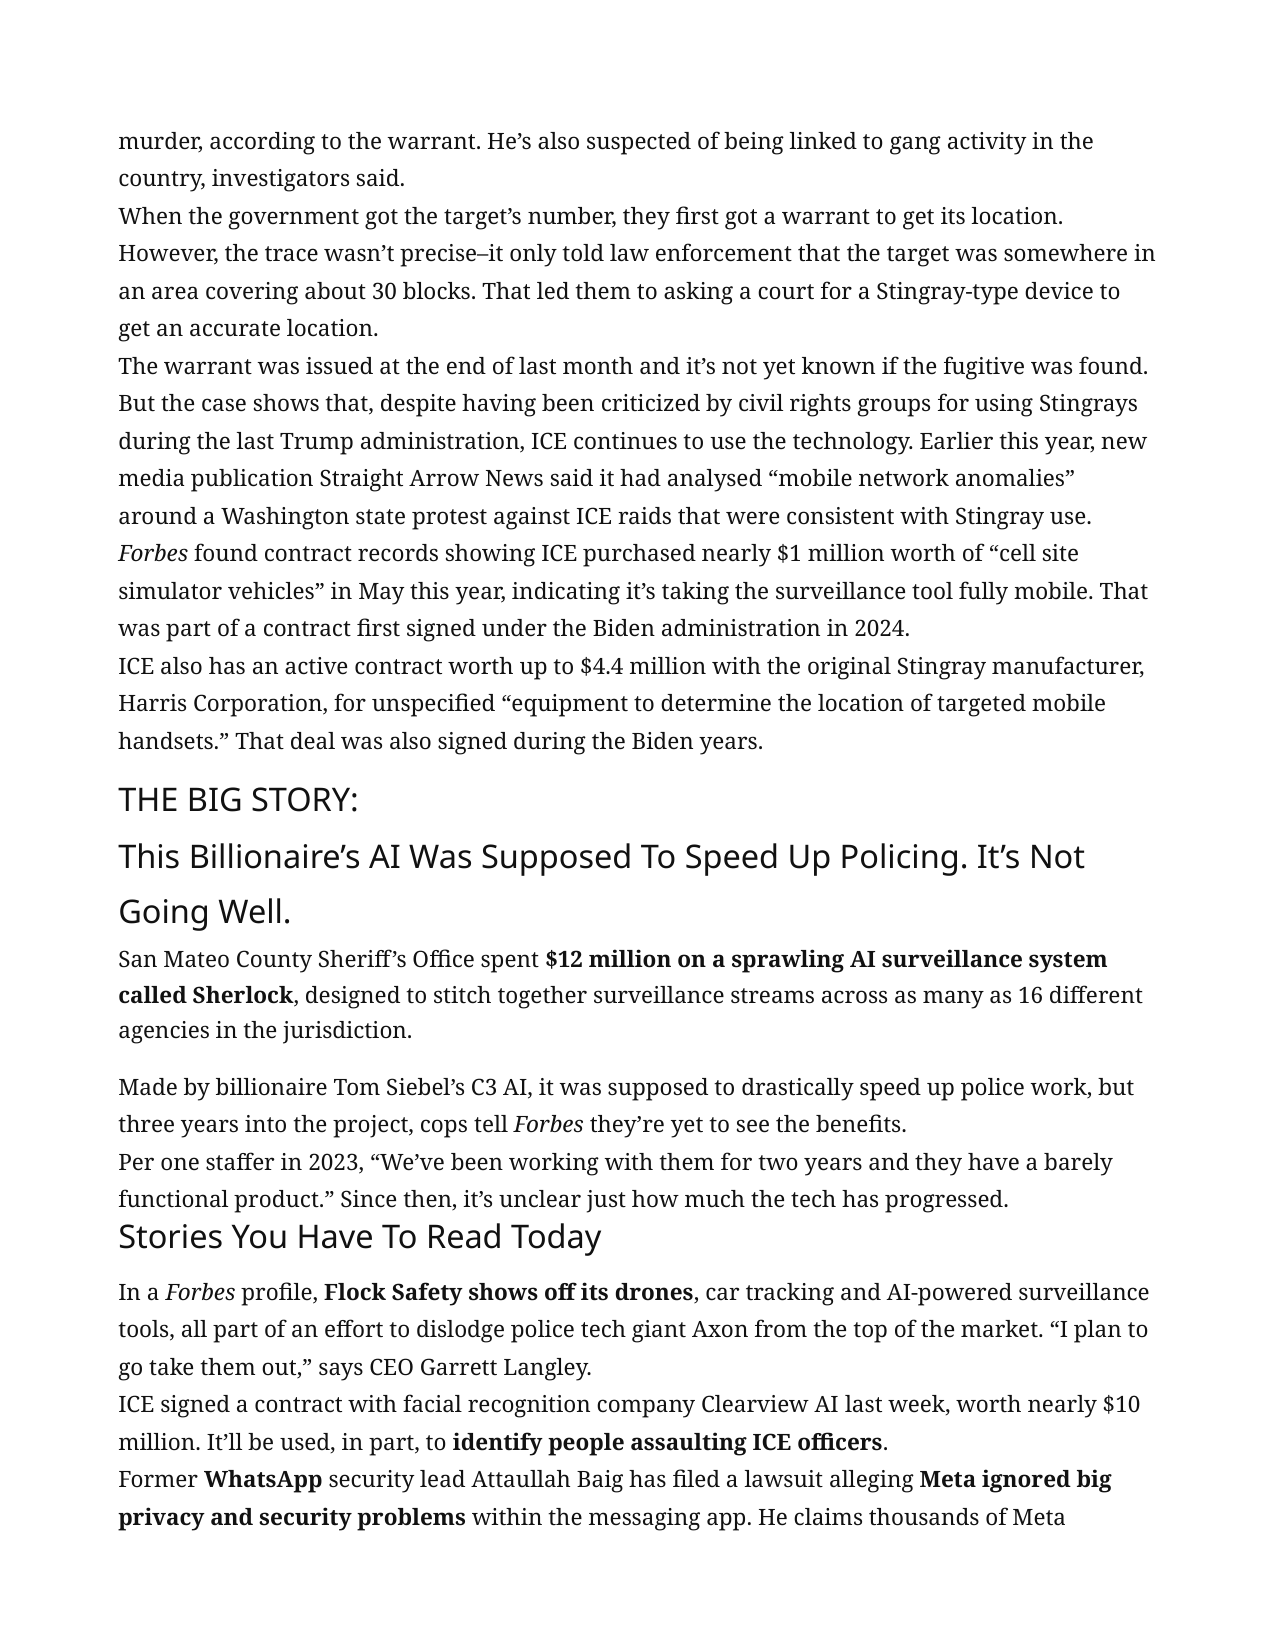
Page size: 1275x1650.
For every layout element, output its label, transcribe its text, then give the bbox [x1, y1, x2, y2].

subtitle THE BIG STORY: [118, 776, 1157, 821]
text When the government got the target’s number, they first got a warrant to get its location. However, the trace wasn’t precise–it only told law enforcement that the target was somewhere in an area covering about 30 blocks. That led them to asking a court for a Stingray-type device to get an accurate location. [118, 193, 1157, 343]
text ICE signed a contract with facial recognition company Clearview AI last week, worth nearly $10 million. It’ll be used, in part, to identify people assaulting ICE officers. [118, 1382, 1157, 1457]
text ICE also has an active contract worth up to $4.4 million with the original Stingray manufacturer, Harris Corporation, for unspecified “equipment to determine the location of targeted mobile handsets.” That deal was also signed during the Biden years. [118, 643, 1157, 756]
text San Mateo County Sheriff’s Office spent $12 million on a sprawling AI surveillance system called Sherlock, designed to stitch together surveillance streams across as many as 16 different agencies in the jurisdiction. [118, 944, 1157, 1045]
text murder, according to the warrant. He’s also suspected of being linked to gang activity in the country, investigators said. [118, 118, 1157, 193]
text The warrant was issued at the end of last month and it’s not yet known if the fugitive was found. [118, 343, 1157, 381]
text Per one staffer in 2023, “We’ve been working with them for two years and they have a barely functional product.” Since then, it’s unclear just how much the tech has progressed. [118, 1139, 1157, 1214]
text Forbes found contract records showing ICE purchased nearly $1 million worth of “cell site simulator vehicles” in May this year, indicating it’s taking the surveillance tool fully mobile. That was part of a contract first signed under the Biden administration in 2024. [118, 531, 1157, 643]
subtitle This Billionaire’s AI Was Supposed To Speed Up Policing. It’s Not Going Well. [118, 833, 1157, 933]
subtitle Stories You Have To Read Today [118, 1214, 1157, 1258]
text But the case shows that, despite having been criticized by civil rights groups for using Stingrays during the last Trump administration, ICE continues to use the technology. Earlier this year, new media publication Straight Arrow News said it had analysed “mobile network anomalies” around a Washington state protest against ICE raids that were consistent with Stingray use. [118, 381, 1157, 531]
text In a Forbes profile, Flock Safety shows off its drones, car tracking and AI-powered surveillance tools, all part of an effort to dislodge police tech giant Axon from the top of the market. “I plan to go take them out,” says CEO Garrett Langley. [118, 1269, 1157, 1382]
text Former WhatsApp security lead Attaullah Baig has filed a lawsuit alleging Meta ignored big privacy and security problems within the messaging app. He claims thousands of Meta [118, 1457, 1157, 1532]
text Made by billionaire Tom Siebel’s C3 AI, it was supposed to drastically speed up police work, but three years into the project, cops tell Forbes they’re yet to see the benefits. [118, 1064, 1157, 1139]
